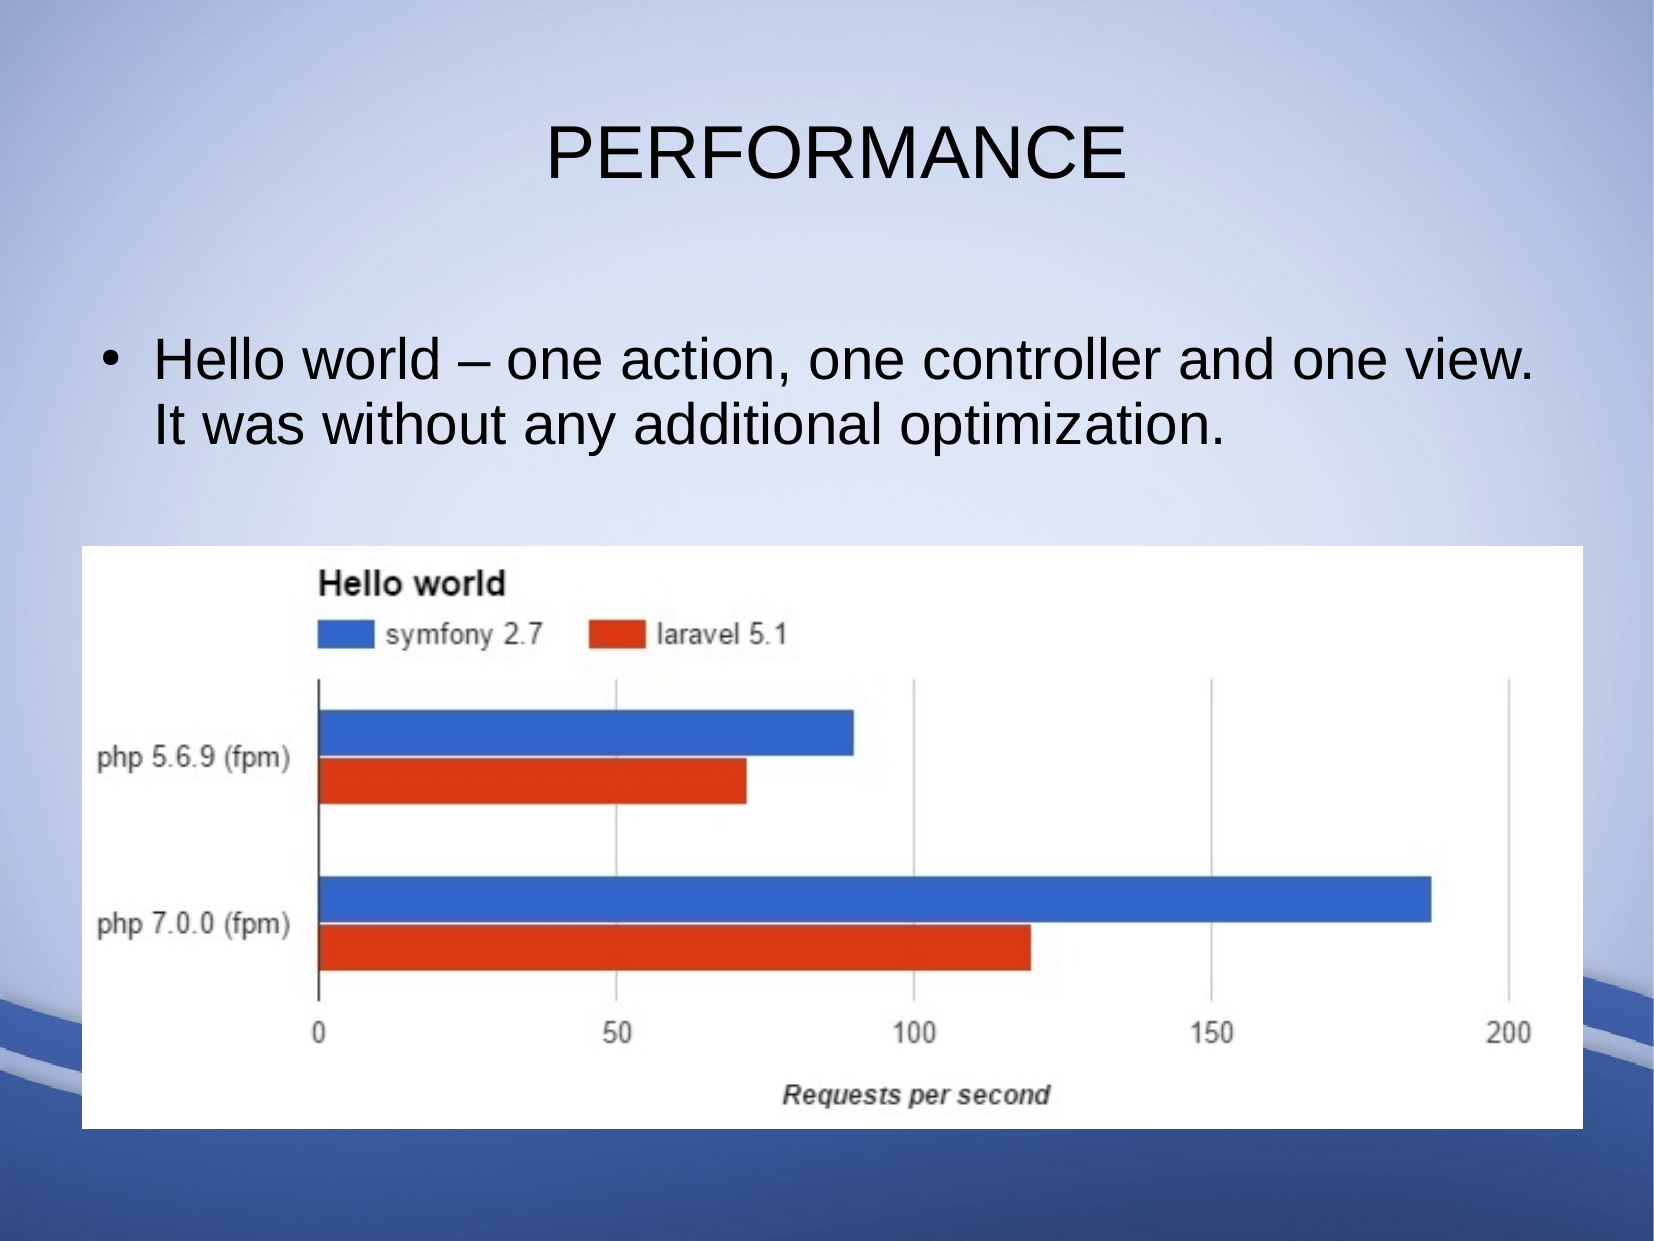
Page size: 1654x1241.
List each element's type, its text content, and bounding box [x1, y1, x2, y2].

picture [0, 0, 1654, 1241]
list Hello world – one action, one controller and one view. It was without any additional optimization. [82, 326, 1571, 546]
title PERFORMANCE [82, 49, 1571, 257]
